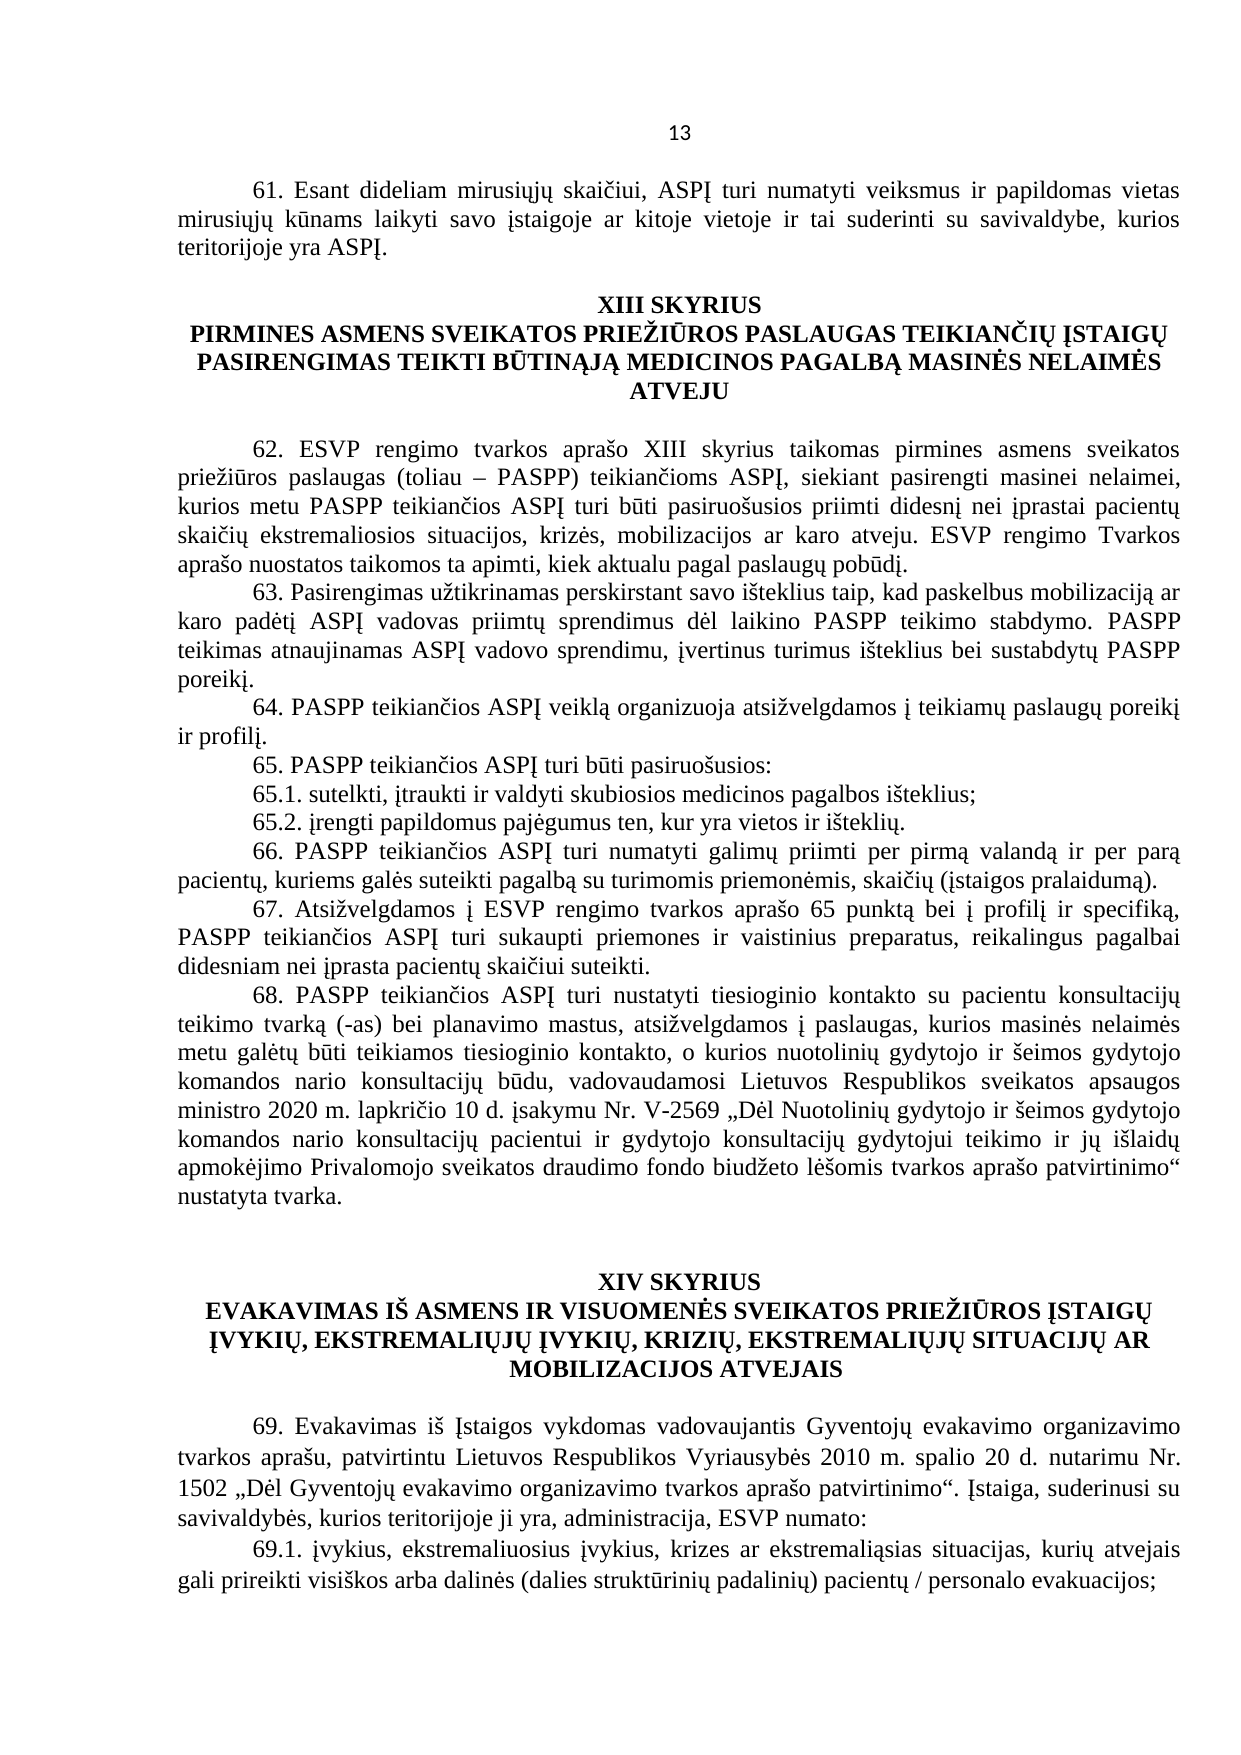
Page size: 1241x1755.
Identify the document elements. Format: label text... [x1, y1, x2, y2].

text 68. PASPP teikiančios ASPĮ turi nustatyti tiesioginio kontakto su pacientu konsultacijų teikimo tvarką (-as) bei planavimo mastus, atsižvelgdamos į paslaugas, kurios masinės nelaimės metu galėtų būti teikiamos tiesioginio kontakto, o kurios nuotolinių gydytojo ir šeimos gydytojo komandos nario konsultacijų būdu, vadovaudamosi Lietuvos Respublikos sveikatos apsaugos ministro 2020 m. lapkričio 10 d. įsakymu Nr. V-2569 „Dėl Nuotolinių gydytojo ir šeimos gydytojo komandos nario konsultacijų pacientui ir gydytojo konsultacijų gydytojui teikimo ir jų išlaidų apmokėjimo Privalomojo sveikatos draudimo fondo biudžeto lėšomis tvarkos aprašo patvirtinimo“ nustatyta tvarka. [177, 980, 1181, 1210]
text pirmines ASMENS SVEIKATOS PRIEŽIŪROS PASLAUGAS TEIKIANČIŲ ĮSTAIGŲ PASIRENGIMAS TEIKTI BŪTINĄJĄ MEDICINOS PAGALBĄ MASINĖS NELAIMĖS ATVEJU [177, 319, 1181, 405]
text 64. PASPP teikiančios ASPĮ veiklą organizuoja atsižvelgdamos į teikiamų paslaugų poreikį ir profilį. [177, 692, 1181, 750]
text 69. Evakavimas iš Įstaigos vykdomas vadovaujantis Gyventojų evakavimo organizavimo tvarkos aprašu, patvirtintu Lietuvos Respublikos Vyriausybės 2010 m. spalio 20 d. nutarimu Nr. 1502 „Dėl Gyventojų evakavimo organizavimo tvarkos aprašo patvirtinimo“. Įstaiga, suderinusi su savivaldybės, kurios teritorijoje ji yra, administracija, ESVP numato: [177, 1411, 1181, 1532]
text 66. PASPP teikiančios ASPĮ turi numatyti galimų priimti per pirmą valandą ir per parą pacientų, kuriems galės suteikti pagalbą su turimomis priemonėmis, skaičių (įstaigos pralaidumą). [177, 836, 1181, 894]
text XIIi SKYRIUS [177, 290, 1181, 319]
text 61. Esant dideliam mirusiųjų skaičiui, ASPĮ turi numatyti veiksmus ir papildomas vietas mirusiųjų kūnams laikyti savo įstaigoje ar kitoje vietoje ir tai suderinti su savivaldybe, kurios teritorijoje yra ASPĮ. [177, 175, 1181, 261]
text 65. PASPP teikiančios ASPĮ turi būti pasiruošusios: [177, 750, 1181, 779]
text 65.2. įrengti papildomus pajėgumus ten, kur yra vietos ir išteklių. [177, 807, 1181, 836]
text 62. ESVP rengimo tvarkos aprašo XIII skyrius taikomas pirmines asmens sveikatos priežiūros paslaugas (toliau – PASPP) teikiančioms ASPĮ, siekiant pasirengti masinei nelaimei, kurios metu PASPP teikiančios ASPĮ turi būti pasiruošusios priimti didesnį nei įprastai pacientų skaičių ekstremaliosios situacijos, krizės, mobilizacijos ar karo atveju. ESVP rengimo Tvarkos aprašo nuostatos taikomos ta apimti, kiek aktualu pagal paslaugų pobūdį. [177, 434, 1181, 577]
text EVAKAVIMAS IŠ ASMENS IR VISUOMENĖS SVEIKATOS PRIEŽIŪROS ĮSTAIGŲ ĮVYKIŲ, EKSTREMALIŲJŲ ĮVYKIŲ, KRIZIŲ, EKSTREMALIŲJŲ SITUACIJŲ AR MOBILIZACIJOS ATVEJAIS [177, 1296, 1181, 1382]
text XiV SKYRIUS [177, 1267, 1181, 1296]
text 63. Pasirengimas užtikrinamas perskirstant savo išteklius taip, kad paskelbus mobilizaciją ar karo padėtį ASPĮ vadovas priimtų sprendimus dėl laikino PASPP teikimo stabdymo. PASPP teikimas atnaujinamas ASPĮ vadovo sprendimu, įvertinus turimus išteklius bei sustabdytų PASPP poreikį. [177, 577, 1181, 692]
text 67. Atsižvelgdamos į ESVP rengimo tvarkos aprašo 65 punktą bei į profilį ir specifiką, PASPP teikiančios ASPĮ turi sukaupti priemones ir vaistinius preparatus, reikalingus pagalbai didesniam nei įprasta pacientų skaičiui suteikti. [177, 894, 1181, 980]
text 69.1. įvykius, ekstremaliuosius įvykius, krizes ar ekstremaliąsias situacijas, kurių atvejais gali prireikti visiškos arba dalinės (dalies struktūrinių padalinių) pacientų / personalo evakuacijos; [177, 1534, 1181, 1593]
text 65.1. sutelkti, įtraukti ir valdyti skubiosios medicinos pagalbos išteklius; [177, 779, 1181, 807]
